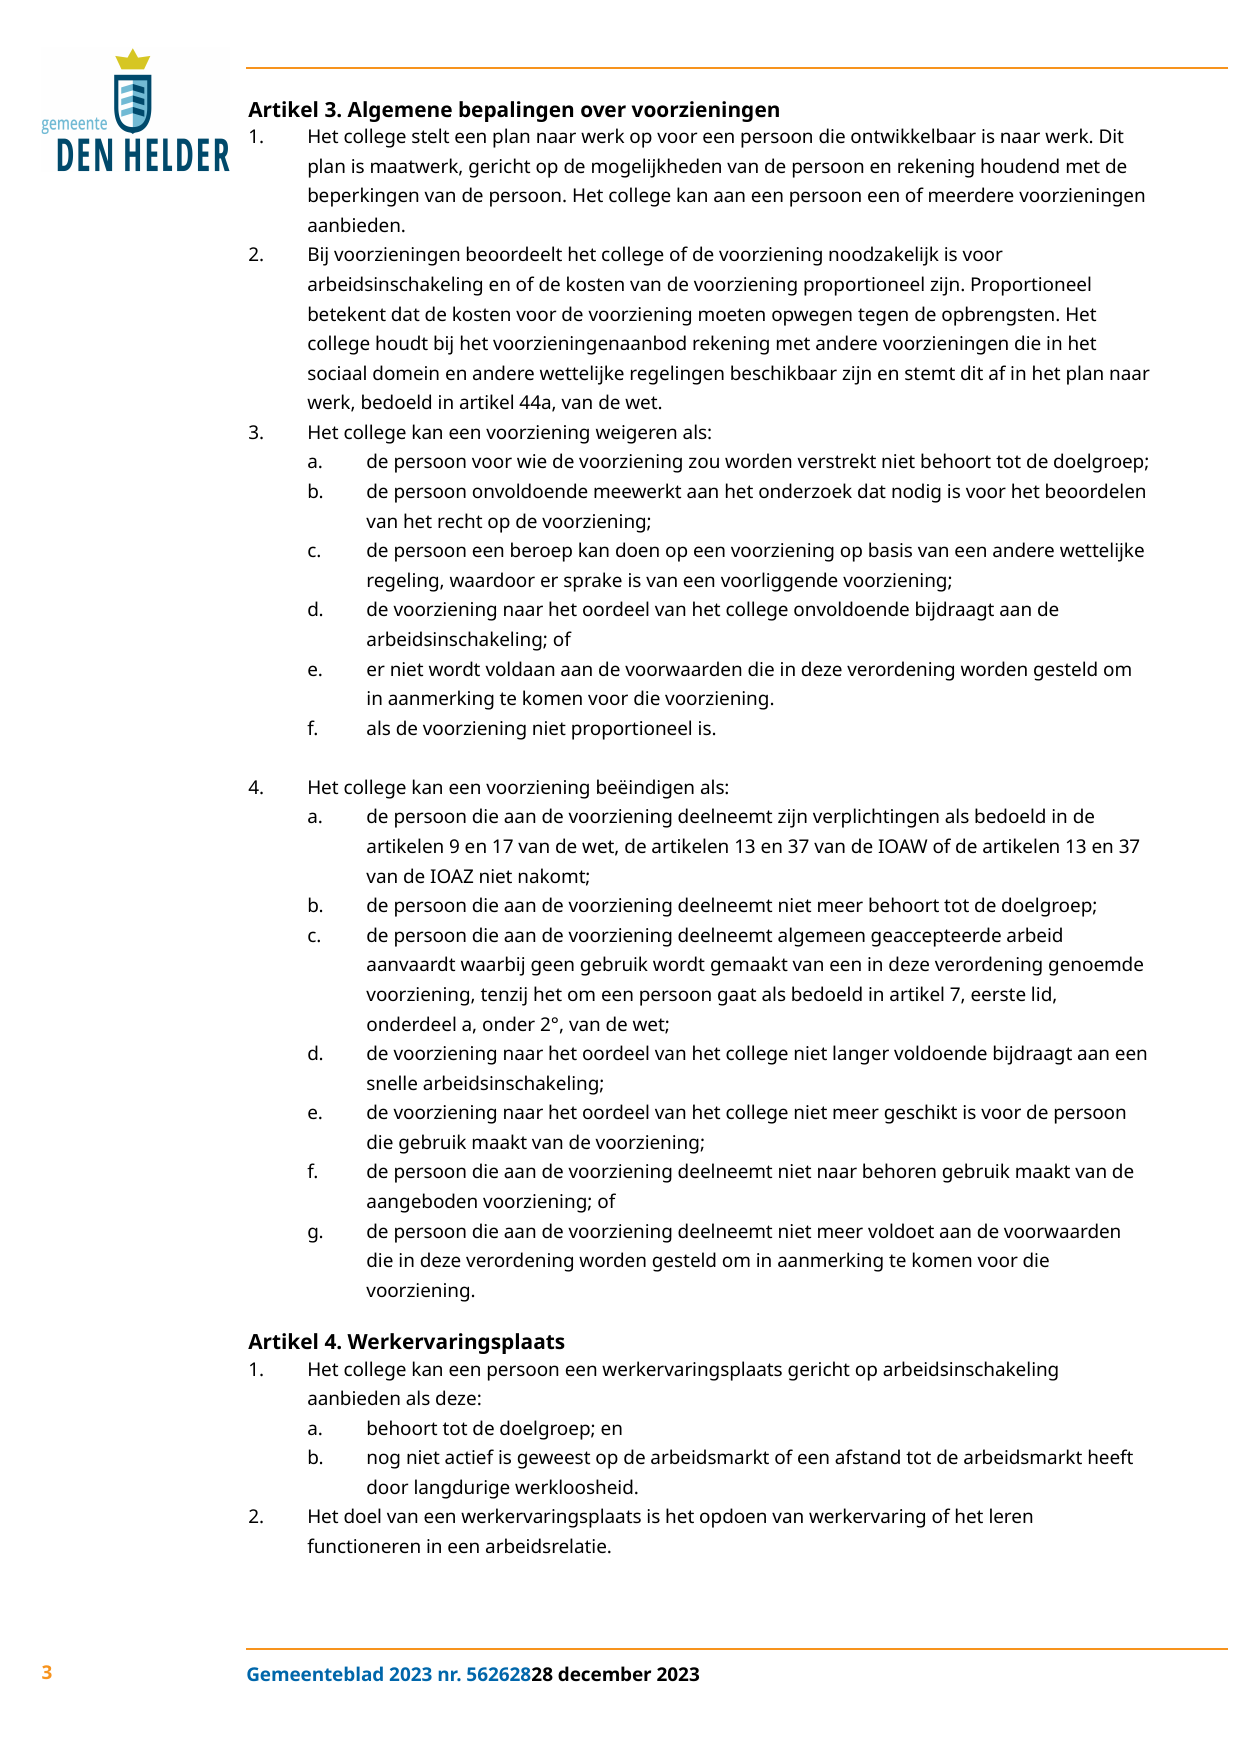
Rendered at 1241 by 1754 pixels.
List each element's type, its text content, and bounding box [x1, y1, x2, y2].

list nog niet actief is geweest op de arbeidsmarkt of een afstand tot de arbeidsmarkt heeft door langdurige werkloosheid. [307, 1444, 1152, 1500]
list als de voorziening niet proportioneel is. [307, 715, 1152, 741]
list de persoon die aan de voorziening deelneemt niet meer voldoet aan de voorwaarden die in deze verordening worden gesteld om in aanmerking te komen voor die voorziening. [307, 1218, 1152, 1303]
list de persoon onvoldoende meewerkt aan het onderzoek dat nodig is voor het beoordelen van het recht op de voorziening; [307, 478, 1152, 533]
picture [182, 144, 187, 165]
list Het college kan een voorziening beëindigen als: [248, 774, 1152, 800]
list de persoon die aan de voorziening deelneemt zijn verplichtingen als bedoeld in de artikelen 9 en 17 van de wet, de artikelen 13 en 37 van de IOAW of de artikelen 13 en 37 van de IOAZ niet nakomt; [307, 804, 1152, 888]
list de voorziening naar het oordeel van het college niet langer voldoende bijdraagt aan een snelle arbeidsinschakeling; [307, 1040, 1152, 1096]
picture [41, 47, 231, 172]
list de persoon een beroep kan doen op een voorziening op basis van een andere wettelijke regeling, waardoor er sprake is van een voorliggende voorziening; [307, 537, 1152, 593]
list de voorziening naar het oordeel van het college onvoldoende bijdraagt aan de arbeidsinschakeling; of [307, 597, 1152, 652]
picture [63, 144, 68, 165]
list de persoon die aan de voorziening deelneemt algemeen geaccepteerde arbeid aanvaardt waarbij geen gebruik wordt gemaakt van een in deze verordening genoemde voorziening, tenzij het om een persoon gaat als bedoeld in artikel 7, eerste lid, onderdeel a, onder 2°, van de wet; [307, 922, 1152, 1036]
list Bij voorzieningen beoordeelt het college of de voorziening noodzakelijk is voor arbeidsinschakeling en of de kosten van de voorziening proportioneel zijn. Proportioneel betekent dat de kosten voor de voorziening moeten opwegen tegen de opbrengsten. Het college houdt bij het voorzieningenaanbod rekening met andere voorzieningen die in het sociaal domein en andere wettelijke regelingen beschikbaar zijn en stemt dit af in het plan naar werk, bedoeld in artikel 44a, van de wet. [248, 242, 1152, 415]
picture [100, 154, 106, 172]
picture [130, 157, 135, 172]
list er niet wordt voldaan aan de voorwaarden die in deze verordening worden gesteld om in aanmerking te komen voor die voorziening. [307, 656, 1152, 711]
list de persoon voor wie de voorziening zou worden verstrekt niet behoort tot de doelgroep; [307, 449, 1152, 474]
list de persoon die aan de voorziening deelneemt niet naar behoren gebruik maakt van de aangeboden voorziening; of [307, 1159, 1152, 1214]
list Het college stelt een plan naar werk op voor een persoon die ontwikkelbaar is naar werk. Dit plan is maatwerk, gericht op de mogelijkheden van de persoon en rekening houdend met de beperkingen van de persoon. Het college kan aan een persoon een of meerdere voorzieningen aanbieden. [248, 123, 1152, 238]
list Het college kan een persoon een werkervaringsplaats gericht op arbeidsinschakeling aanbieden als deze: [248, 1356, 1152, 1411]
list de voorziening naar het oordeel van het college niet meer geschikt is voor de persoon die gebruik maakt van de voorziening; [307, 1099, 1152, 1155]
list Het doel van een werkervaringsplaats is het opdoen van werkervaring of het leren functioneren in een arbeidsrelatie. [248, 1504, 1152, 1559]
text Artikel 3. Algemene bepalingen over voorzieningen [248, 95, 1152, 123]
list behoort tot de doelgroep; en [307, 1415, 1152, 1441]
list Het college kan een voorziening weigeren als: [248, 419, 1152, 445]
picture [220, 160, 224, 172]
list de persoon die aan de voorziening deelneemt niet meer behoort tot de doelgroep; [307, 892, 1152, 918]
text Artikel 4. Werkervaringsplaats [248, 1327, 1152, 1356]
